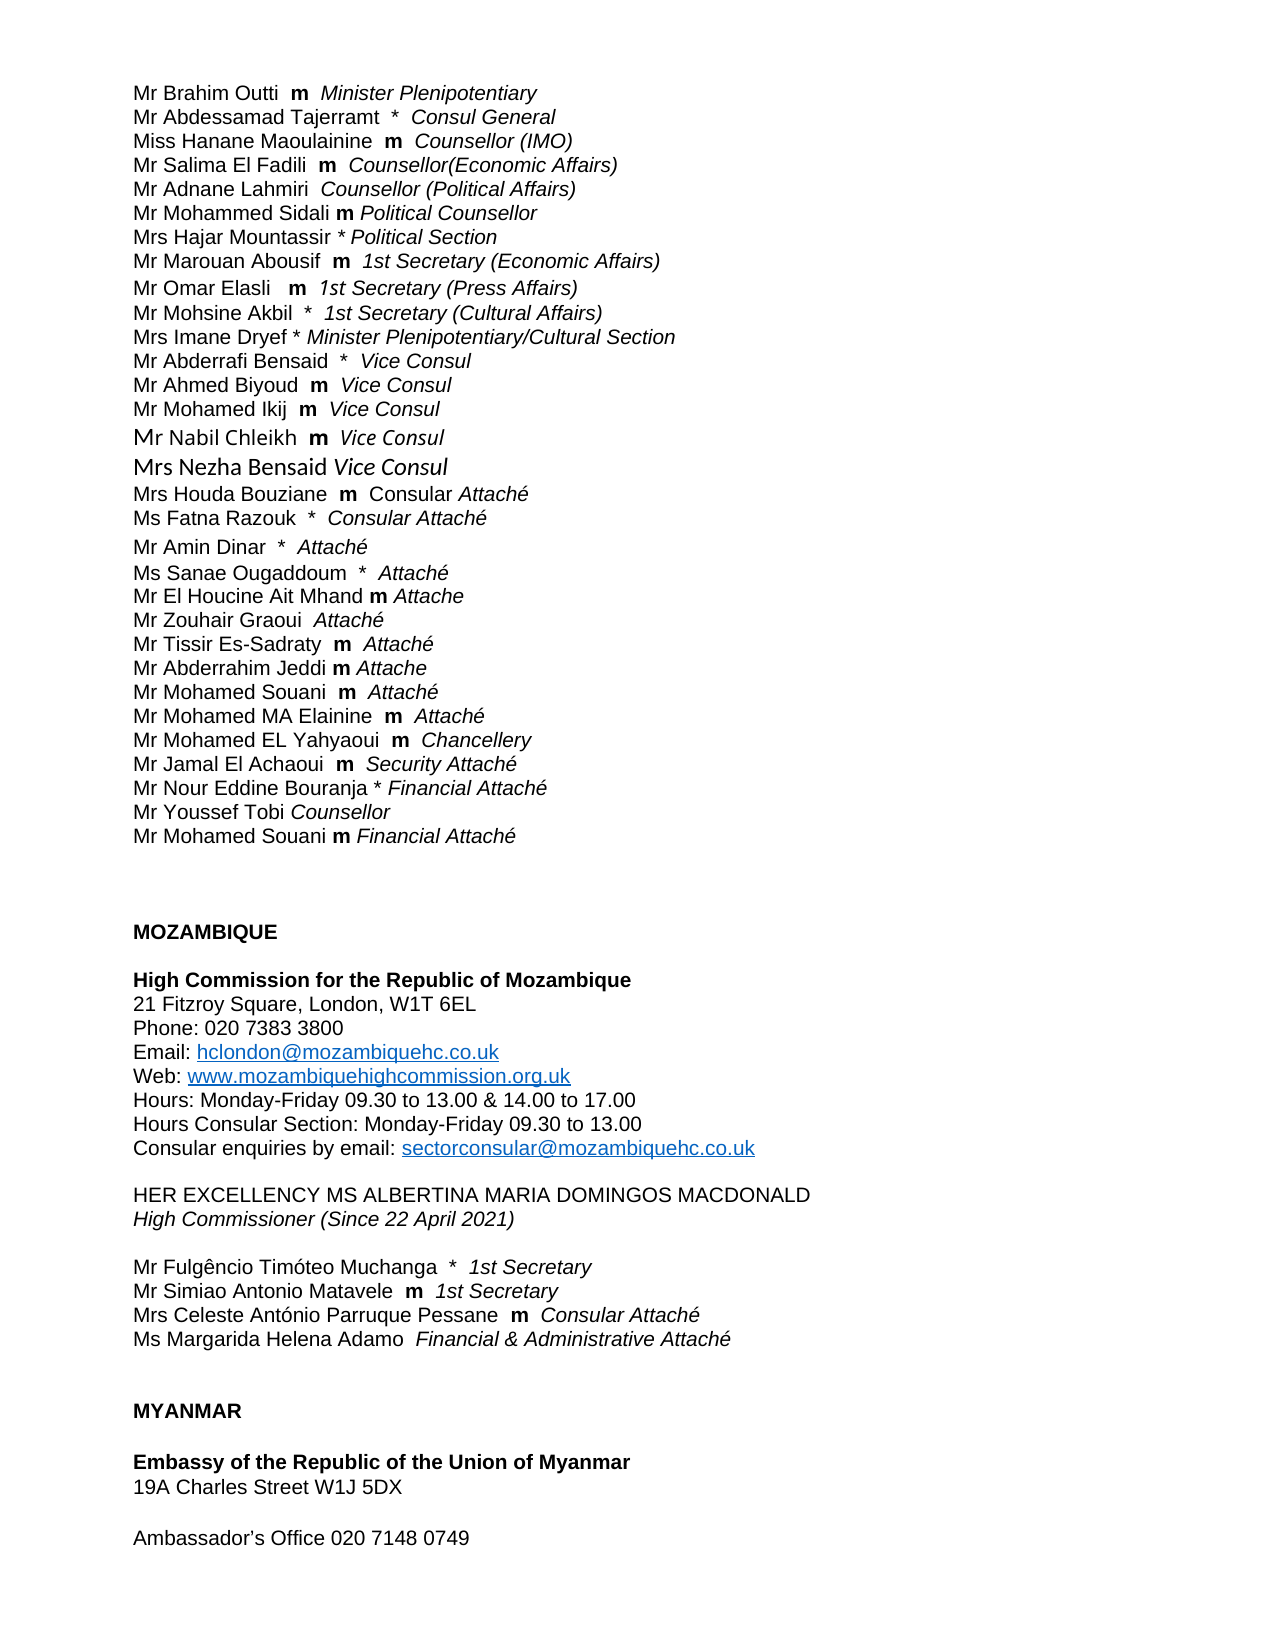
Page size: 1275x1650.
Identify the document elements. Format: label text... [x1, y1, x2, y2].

text HER EXCELLENCY MS ALBERTINA MARIA DOMINGOS MACDONALD [133, 1183, 1181, 1207]
text MOZAMBIQUE [133, 920, 1181, 944]
text Mr Mohamed Souani m Attaché Mr Mohamed MA Elainine m Attaché [133, 680, 1181, 728]
text MYANMAR [133, 1399, 1181, 1423]
text Mrs Imane Dryef * Minister Plenipotentiary/Cultural Section Mr Abderrafi Bensaid * Vice Consul Mr Ahmed Biyoud m Vice Consul Mr Mohamed Ikij m Vice Consul [133, 325, 1181, 421]
text Mr Nour Eddine Bouranja * Financial Attaché [133, 776, 1181, 800]
text Ms Margarida Helena Adamo Financial & Administrative Attaché [133, 1327, 1181, 1351]
text Consular enquiries by email: sectorconsular@mozambiquehc.co.uk [133, 1135, 1181, 1159]
text Email: hclondon@mozambiquehc.co.uk [133, 1039, 1181, 1063]
text Mr Mohamed EL Yahyaoui m Chancellery Mr Jamal El Achaoui m Security Attaché [133, 728, 1181, 776]
text Mr Zouhair Graoui Attaché Mr Tissir Es-Sadraty m Attaché [133, 608, 1181, 656]
text Mr Adnane Lahmiri Counsellor (Political Affairs) [133, 177, 1181, 201]
text Mrs Hajar Mountassir * Political Section [133, 225, 1181, 249]
text Mr Nabil Chleikh m Vice Consul [133, 421, 1181, 451]
text Hours: Monday-Friday 09.30 to 13.00 & 14.00 to 17.00 [133, 1087, 1181, 1111]
text Mr Youssef Tobi Counsellor [133, 800, 1181, 824]
text Embassy of the Republic of the Union of Myanmar [133, 1449, 1181, 1473]
text Mr Mohsine Akbil * 1st Secretary (Cultural Affairs) [133, 301, 1181, 325]
text Mr El Houcine Ait Mhand m Attache [133, 584, 1181, 608]
text Mr Fulgêncio Timóteo Muchanga * 1st Secretary [133, 1255, 1181, 1279]
text Mr Omar Elasli m 1st Secretary (Press Affairs) [133, 273, 1181, 301]
text 21 Fitzroy Square, London, W1T 6EL [133, 992, 1181, 1016]
text Phone: 020 7383 3800 [133, 1016, 1181, 1039]
text 19A Charles Street W1J 5DX [133, 1475, 1181, 1499]
text Mr Abderrahim Jeddi m Attache [133, 656, 1181, 680]
text Mr Simiao Antonio Matavele m 1st Secretary [133, 1279, 1181, 1303]
text Mrs Nezha Bensaid Vice Consul Mrs Houda Bouziane m Consular Attaché Ms Fatna Razouk * Consular Attaché [133, 451, 1181, 530]
text Hours Consular Section: Monday-Friday 09.30 to 13.00 [133, 1111, 1181, 1135]
text High Commission for the Republic of Mozambique [133, 968, 1181, 992]
text Mr Mohammed Sidali m Political Counsellor [133, 201, 1181, 225]
text High Commissioner (Since 22 April 2021) [133, 1207, 1181, 1231]
text Mr Brahim Outti m Minister Plenipotentiary Mr Abdessamad Tajerramt * Consul General Miss Hanane Maoulainine m Counsellor (IMO) Mr Salima El Fadili m Counsellor(Economic Affairs) [133, 81, 1181, 177]
text Mr Marouan Abousif m 1st Secretary (Economic Affairs) [133, 249, 1181, 273]
text Mrs Celeste António Parruque Pessane m Consular Attaché [133, 1303, 1181, 1327]
text Mr Amin Dinar * Attaché Ms Sanae Ougaddoum * Attaché [133, 530, 1181, 584]
text Ambassador’s Office 020 7148 0749 [133, 1525, 1181, 1549]
text Mr Mohamed Souani m Financial Attaché [133, 824, 1181, 848]
text Web: www.mozambiquehighcommission.org.uk [133, 1063, 1181, 1087]
